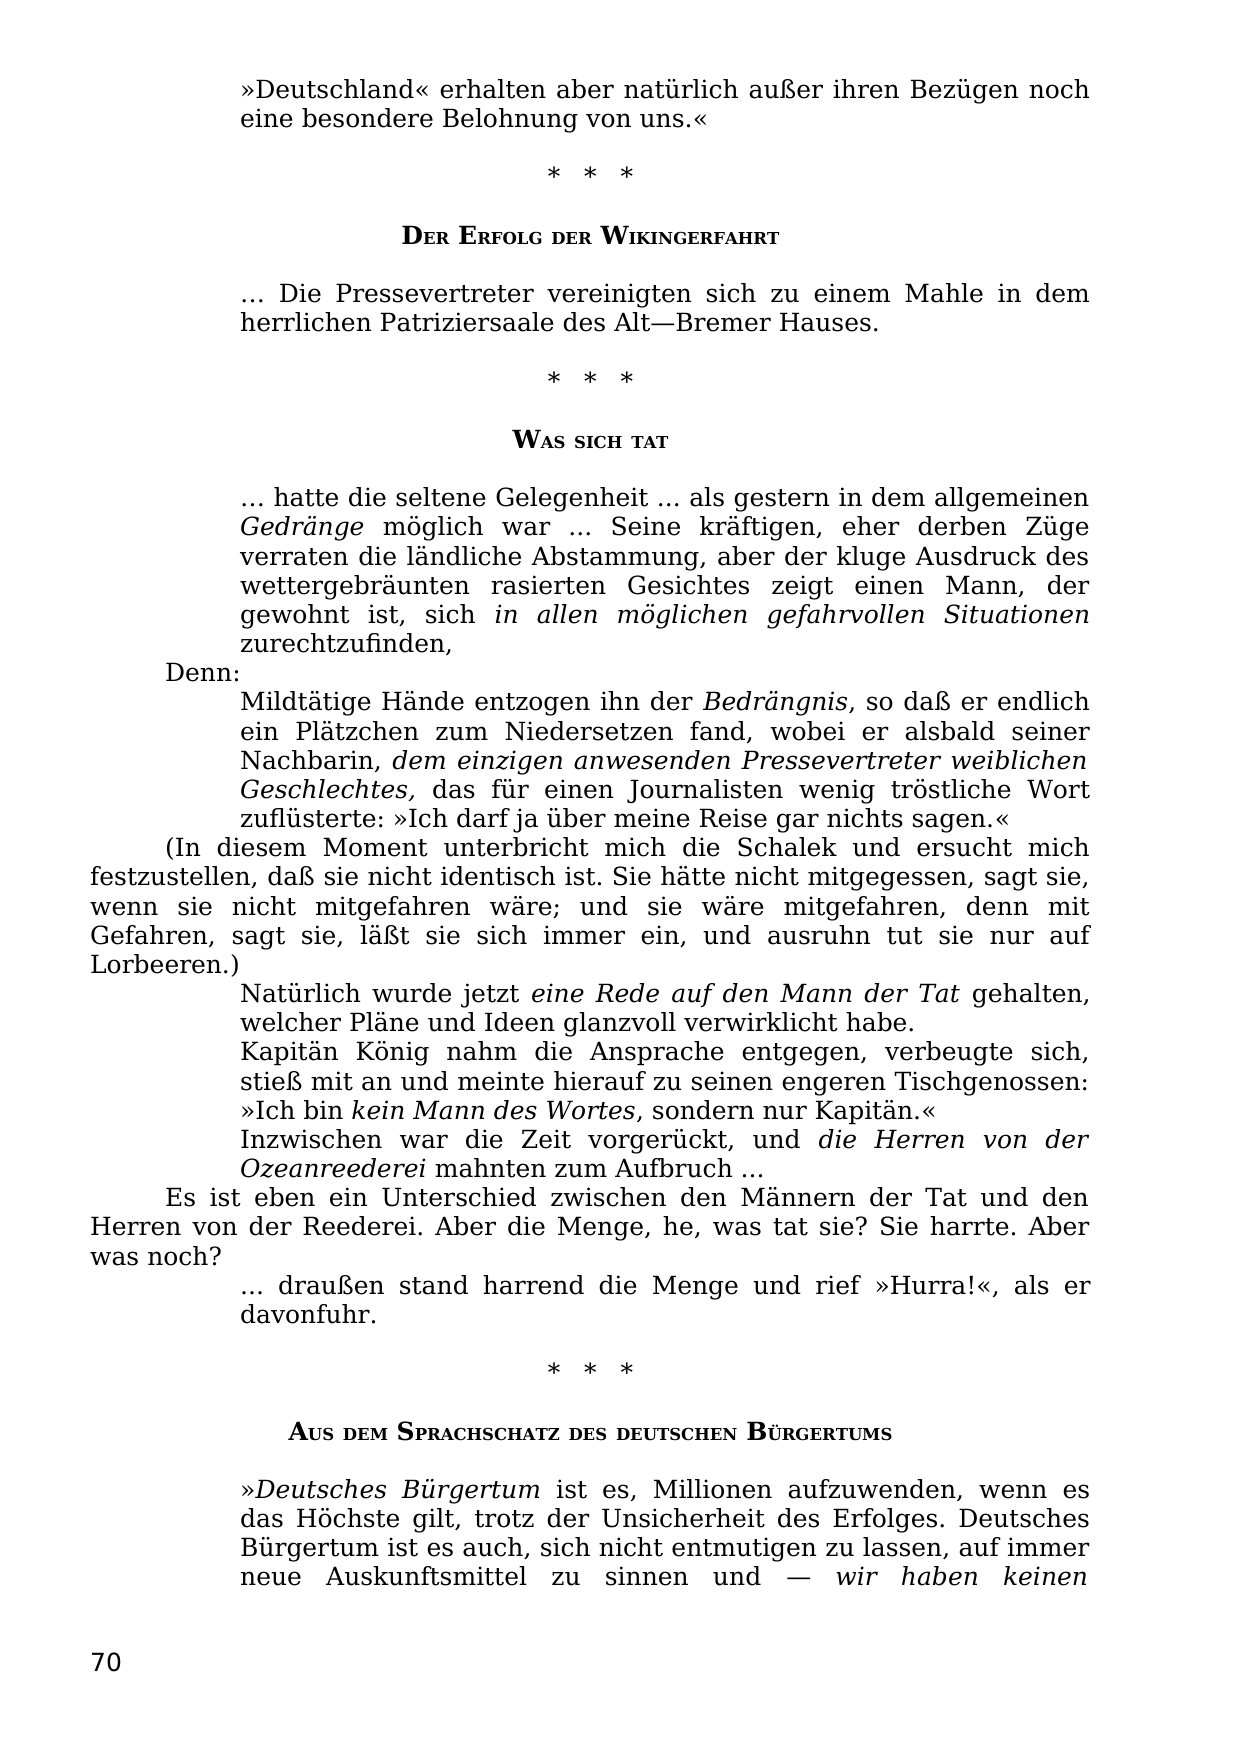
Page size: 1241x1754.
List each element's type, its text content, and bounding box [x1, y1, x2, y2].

text (In diesem Moment unterbricht mich die Schalek und ersucht mich festzustellen, daß sie nicht identisch ist. Sie hätte nicht mitgegessen, sagt sie, wenn sie nicht mitgefahren wäre; und sie wäre mitgefahren, denn mit Gefahren, sagt sie, läßt sie sich immer ein, und ausruhn tut sie nur auf Lorbeeren.) [90, 833, 1091, 979]
text »Deutschland« erhalten aber natürlich außer ihren Bezügen noch eine besondere Belohnung von uns.« [240, 75, 1091, 133]
text Inzwischen war die Zeit vorgerückt, und die Herren von der Ozeanreederei mahnten zum Aufbruch ... [240, 1125, 1091, 1183]
text * * * [90, 162, 1091, 192]
text ... draußen stand harrend die Menge und rief »Hurra!«, als er davonfuhr. [240, 1271, 1091, 1329]
text Kapitän König nahm die Ansprache entgegen, verbeugte sich, stieß mit an und meinte hierauf zu seinen engeren Tischgenossen: »Ich bin kein Mann des Wortes, sondern nur Kapitän.« [240, 1037, 1091, 1125]
text Mildtätige Hände entzogen ihn der Bedrängnis, so daß er endlich ein Plätzchen zum Niedersetzen fand, wobei er alsbald seiner Nachbarin, dem einzigen anwesenden Pressevertreter weiblichen Geschlechtes, das für einen Journalisten wenig tröstliche Wort zuflüsterte: »Ich darf ja über meine Reise gar nichts sagen.« [240, 687, 1091, 833]
text »Deutsches Bürgertum ist es, Millionen aufzuwenden, wenn es das Höchste gilt, trotz der Unsicherheit des Erfolges. Deutsches Bürgertum ist es auch, sich nicht entmutigen zu lassen, auf immer neue Auskunftsmittel zu sinnen und — wir haben keinen [240, 1475, 1091, 1592]
text Es ist eben ein Unterschied zwischen den Männern der Tat und den Herren von der Reederei. Aber die Menge, he, was tat sie? Sie harrte. Aber was noch? [90, 1183, 1091, 1271]
text * * * [90, 367, 1091, 396]
text Natürlich wurde jetzt eine Rede auf den Mann der Tat gehalten, welcher Pläne und Ideen glanzvoll verwirklicht habe. [240, 979, 1091, 1037]
text … Die Pressevertreter vereinigten sich zu einem Mahle in dem herrlichen Patriziersaale des Alt—Bremer Hauses. [240, 279, 1091, 337]
text … hatte die seltene Gelegenheit ... als gestern in dem allgemeinen Gedränge möglich war ... Seine kräftigen, eher derben Züge verraten die ländliche Abstammung, aber der kluge Ausdruck des wettergebräunten rasierten Gesichtes zeigt einen Mann, der gewohnt ist, sich in allen möglichen gefahrvollen Situationen zurechtzufinden, [240, 483, 1091, 658]
text Denn: [90, 658, 1091, 687]
text Der Erfolg der Wikingerfahrt [90, 192, 1091, 250]
text * * * [90, 1358, 1091, 1387]
text Aus dem Sprachschatz des deutschen Bürgertums [90, 1387, 1091, 1446]
text Was sich tat [90, 396, 1091, 454]
